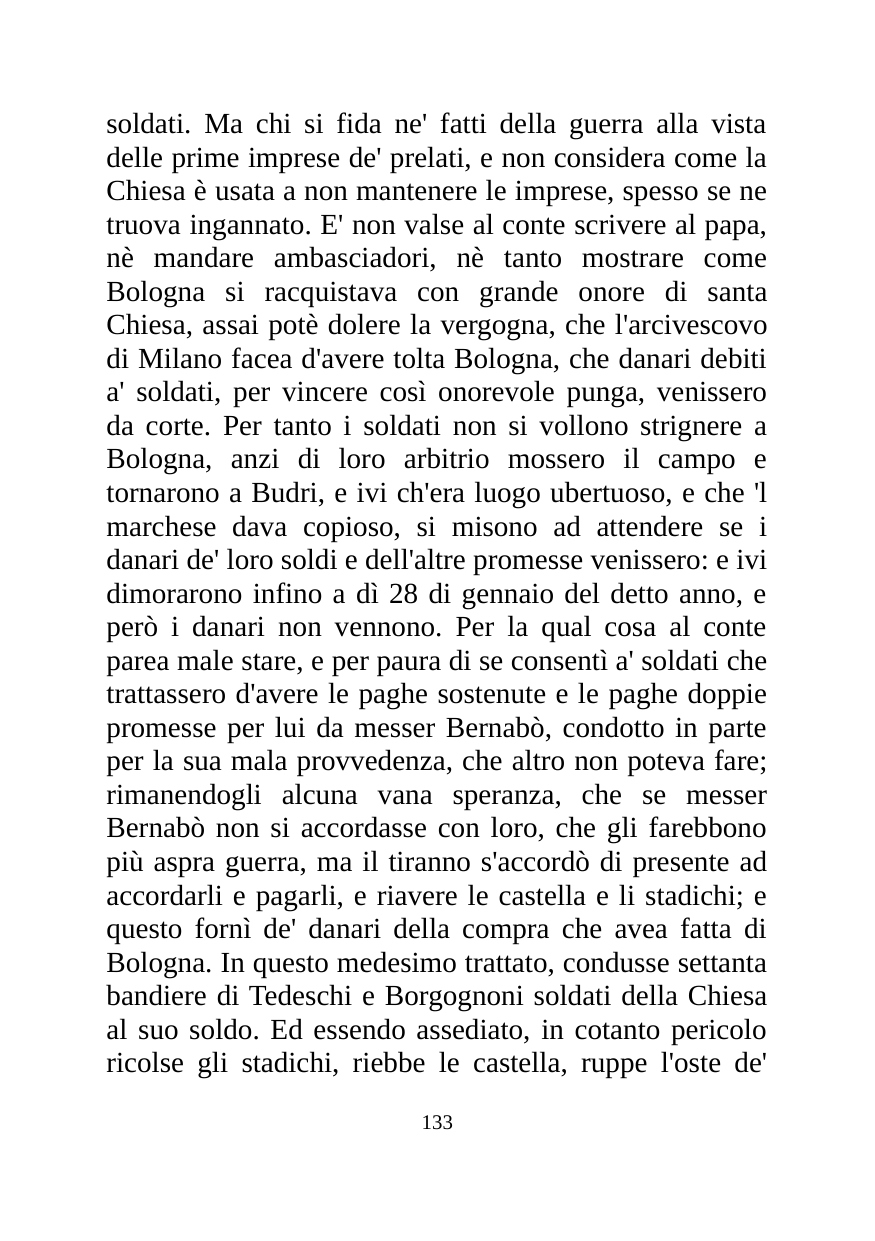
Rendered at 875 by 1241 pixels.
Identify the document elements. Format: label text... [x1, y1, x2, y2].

text soldati. Ma chi si fida ne' fatti della guerra alla vista delle prime imprese de' prelati, e non considera come la Chiesa è usata a non mantenere le imprese, spesso se ne truova ingannato. E' non valse al conte scrivere al papa, nè mandare ambasciadori, nè tanto mostrare come Bologna si racquistava con grande onore di santa Chiesa, assai potè dolere la vergogna, che l'arcivescovo di Milano facea d'avere tolta Bologna, che danari debiti a' soldati, per vincere così onorevole punga, venissero da corte. Per tanto i soldati non si vollono strignere a Bologna, anzi di loro arbitrio mossero il campo e tornarono a Budri, e ivi ch'era luogo ubertuoso, e che 'l marchese dava copioso, si misono ad attendere se i danari de' loro soldi e dell'altre promesse venissero: e ivi dimorarono infino a dì 28 di gennaio del detto anno, e però i danari non vennono. Per la qual cosa al conte parea male stare, e per paura di se consentì a' soldati che trattassero d'avere le paghe sostenute e le paghe doppie promesse per lui da messer Bernabò, condotto in parte per la sua mala provvedenza, che altro non poteva fare; rimanendogli alcuna vana speranza, che se messer Bernabò non si accordasse con loro, che gli farebbono più aspra guerra, ma il tiranno s'accordò di presente ad accordarli e pagarli, e riavere le castella e li stadichi; e questo fornì de' danari della compra che avea fatta di Bologna. In questo medesimo trattato, condusse settanta bandiere di Tedeschi e Borgognoni soldati della Chiesa al suo soldo. Ed essendo assediato, in cotanto pericolo ricolse gli stadichi, riebbe le castella, ruppe l'oste de' [106, 106, 768, 1079]
